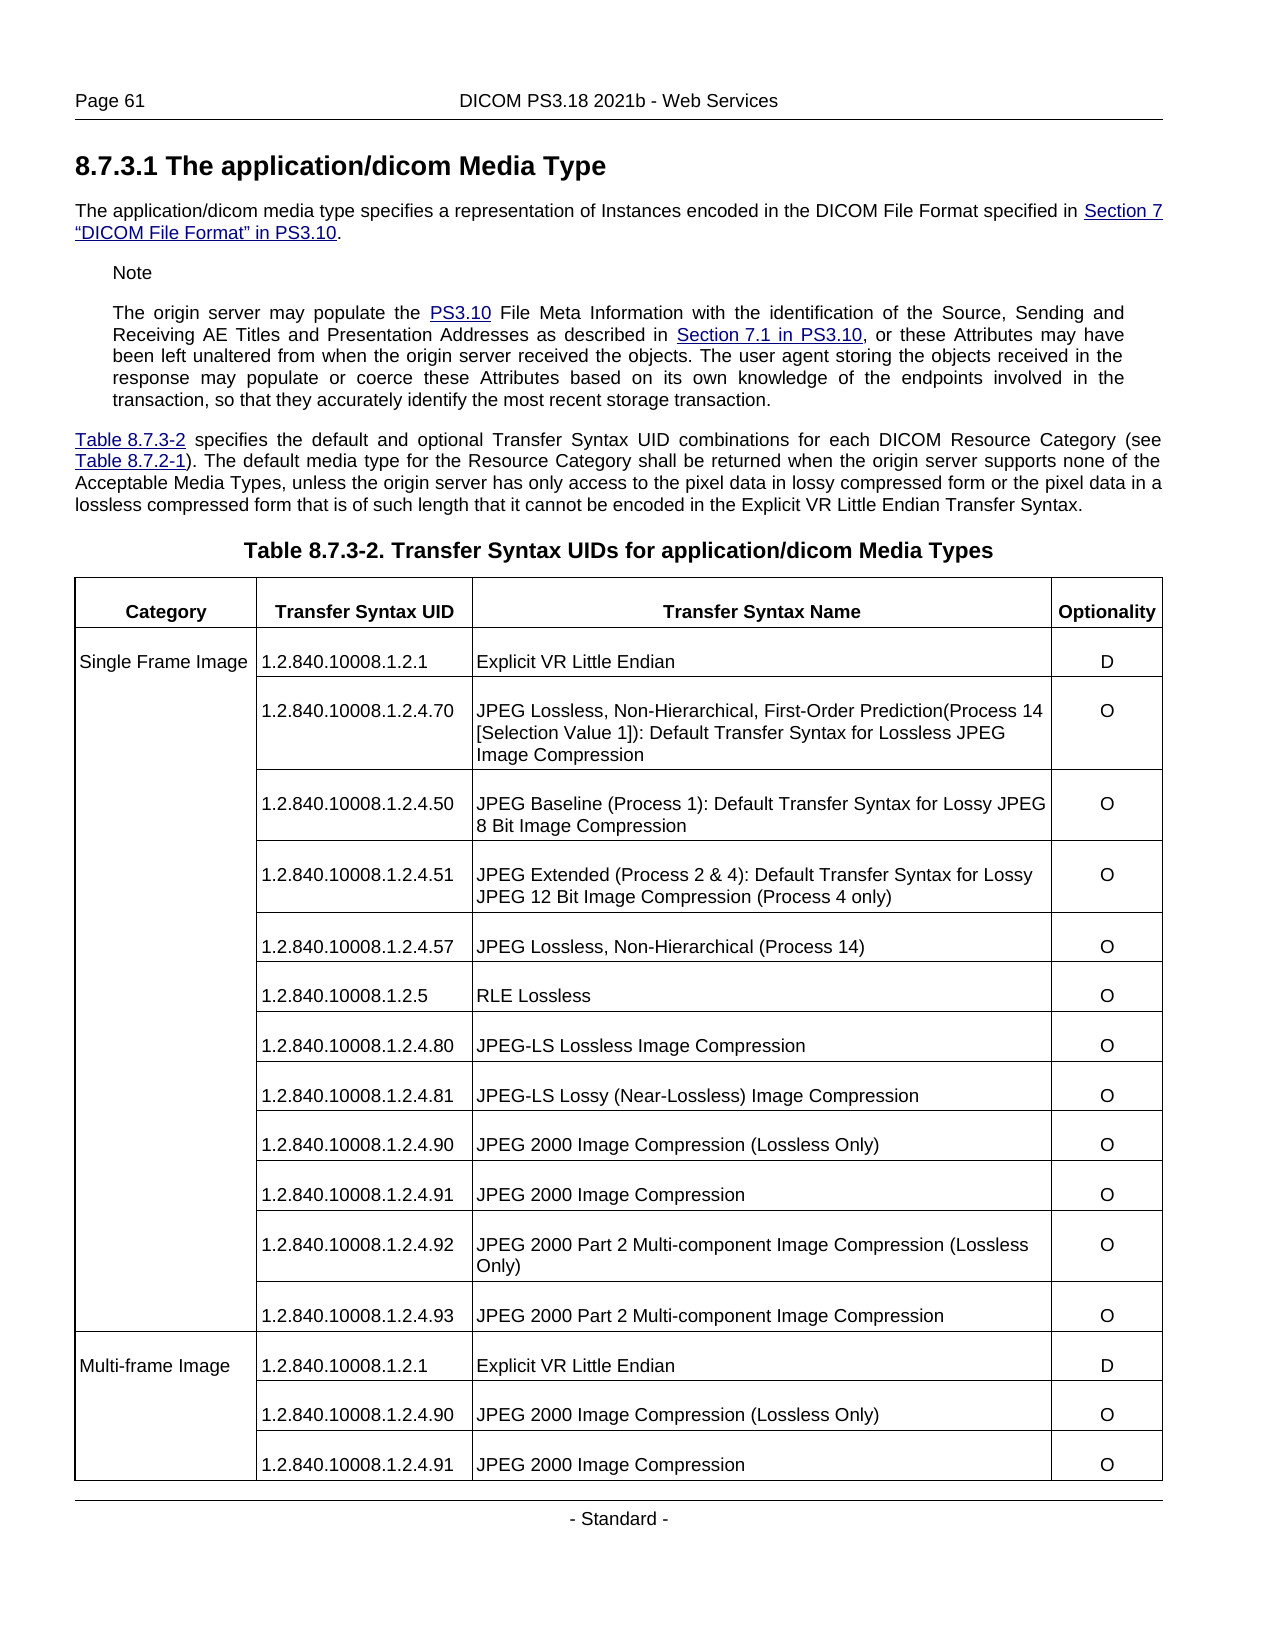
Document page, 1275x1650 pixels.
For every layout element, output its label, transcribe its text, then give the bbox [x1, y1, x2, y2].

table_cell 1.2.840.10008.1.2.4.51 [257, 841, 472, 912]
table_cell 1.2.840.10008.1.2.4.70 [257, 677, 472, 769]
table_cell O [1052, 770, 1162, 840]
table_cell O [1052, 1012, 1162, 1061]
table_cell 1.2.840.10008.1.2.4.91 [257, 1431, 472, 1480]
table_cell 1.2.840.10008.1.2.1 [257, 628, 472, 676]
table_cell RLE Lossless [473, 962, 1051, 1011]
table_header Transfer Syntax UID [257, 578, 472, 627]
table_cell 1.2.840.10008.1.2.1 [257, 1332, 472, 1380]
table_cell 1.2.840.10008.1.2.4.80 [257, 1012, 472, 1061]
table_header Optionality [1052, 578, 1162, 627]
table_cell Explicit VR Little Endian [473, 1332, 1051, 1380]
table_cell JPEG 2000 Part 2 Multi-component Image Compression [473, 1282, 1051, 1331]
table_cell JPEG 2000 Image Compression [473, 1431, 1051, 1480]
table_header Category [76, 578, 256, 627]
table_cell O [1052, 1381, 1162, 1430]
table_cell D [1052, 628, 1162, 676]
table_cell O [1052, 841, 1162, 912]
table_cell 1.2.840.10008.1.2.4.90 [257, 1111, 472, 1160]
table_cell O [1052, 1161, 1162, 1210]
table_cell JPEG 2000 Image Compression (Lossless Only) [473, 1111, 1051, 1160]
table_cell JPEG 2000 Image Compression (Lossless Only) [473, 1381, 1051, 1430]
table_cell O [1052, 1111, 1162, 1160]
table_cell Single Frame Image [76, 628, 256, 1331]
table_cell 1.2.840.10008.1.2.4.81 [257, 1062, 472, 1110]
text The origin server may populate the PS3.10 File Meta Information with the identification of the Source, Sending and Receiving AE Titles and Presentation Addresses as described in Section 7.1 in PS3.10, or these Attributes may have been left unaltered from when the origin server received the objects. The user agent storing the objects received in the response may populate or coerce these Attributes based on its own knowledge of the endpoints involved in the transaction, so that they accurately identify the most recent storage transaction. [112, 302, 1125, 410]
table_cell JPEG Lossless, Non-Hierarchical, First-Order Prediction(Process 14 [Selection Value 1]): Default Transfer Syntax for Lossless JPEG Image Compression [473, 677, 1051, 769]
text The application/dicom media type specifies a representation of Instances encoded in the DICOM File Format specified in Section 7 “DICOM File Format” in PS3.10. [75, 200, 1162, 243]
table_cell 1.2.840.10008.1.2.5 [257, 962, 472, 1011]
table_cell D [1052, 1332, 1162, 1380]
table_cell JPEG-LS Lossy (Near-Lossless) Image Compression [473, 1062, 1051, 1110]
table_cell 1.2.840.10008.1.2.4.91 [257, 1161, 472, 1210]
table_cell JPEG 2000 Image Compression [473, 1161, 1051, 1210]
text 8.7.3.1 The application/dicom Media Type [75, 150, 1162, 181]
text Table 8.7.3-2. Transfer Syntax UIDs for application/dicom Media Types [75, 537, 1162, 563]
table_cell 1.2.840.10008.1.2.4.93 [257, 1282, 472, 1331]
text Table 8.7.3-2 specifies the default and optional Transfer Syntax UID combinations for each DICOM Resource Category (see Table 8.7.2-1). The default media type for the Resource Category shall be returned when the origin server supports none of the Acceptable Media Types, unless the origin server has only access to the pixel data in lossy compressed form or the pixel data in a lossless compressed form that is of such length that it cannot be encoded in the Explicit VR Little Endian Transfer Syntax. [75, 429, 1162, 515]
table_cell O [1052, 1062, 1162, 1110]
table_cell JPEG Lossless, Non-Hierarchical (Process 14) [473, 913, 1051, 961]
table_cell 1.2.840.10008.1.2.4.57 [257, 913, 472, 961]
table_cell JPEG-LS Lossless Image Compression [473, 1012, 1051, 1061]
table_cell Explicit VR Little Endian [473, 628, 1051, 676]
table_cell O [1052, 1282, 1162, 1331]
table_cell O [1052, 1211, 1162, 1281]
table_cell 1.2.840.10008.1.2.4.92 [257, 1211, 472, 1281]
table_cell O [1052, 913, 1162, 961]
table_cell Multi-frame Image [76, 1332, 256, 1480]
table_cell JPEG Baseline (Process 1): Default Transfer Syntax for Lossy JPEG 8 Bit Image Compression [473, 770, 1051, 840]
table_cell 1.2.840.10008.1.2.4.50 [257, 770, 472, 840]
table_cell 1.2.840.10008.1.2.4.90 [257, 1381, 472, 1430]
text Note [112, 262, 1125, 283]
table_cell O [1052, 677, 1162, 769]
table_cell JPEG 2000 Part 2 Multi-component Image Compression (Lossless Only) [473, 1211, 1051, 1281]
table_cell JPEG Extended (Process 2 & 4): Default Transfer Syntax for Lossy JPEG 12 Bit Image Compression (Process 4 only) [473, 841, 1051, 912]
table_cell O [1052, 1431, 1162, 1480]
table_cell O [1052, 962, 1162, 1011]
table_header Transfer Syntax Name [473, 578, 1051, 627]
